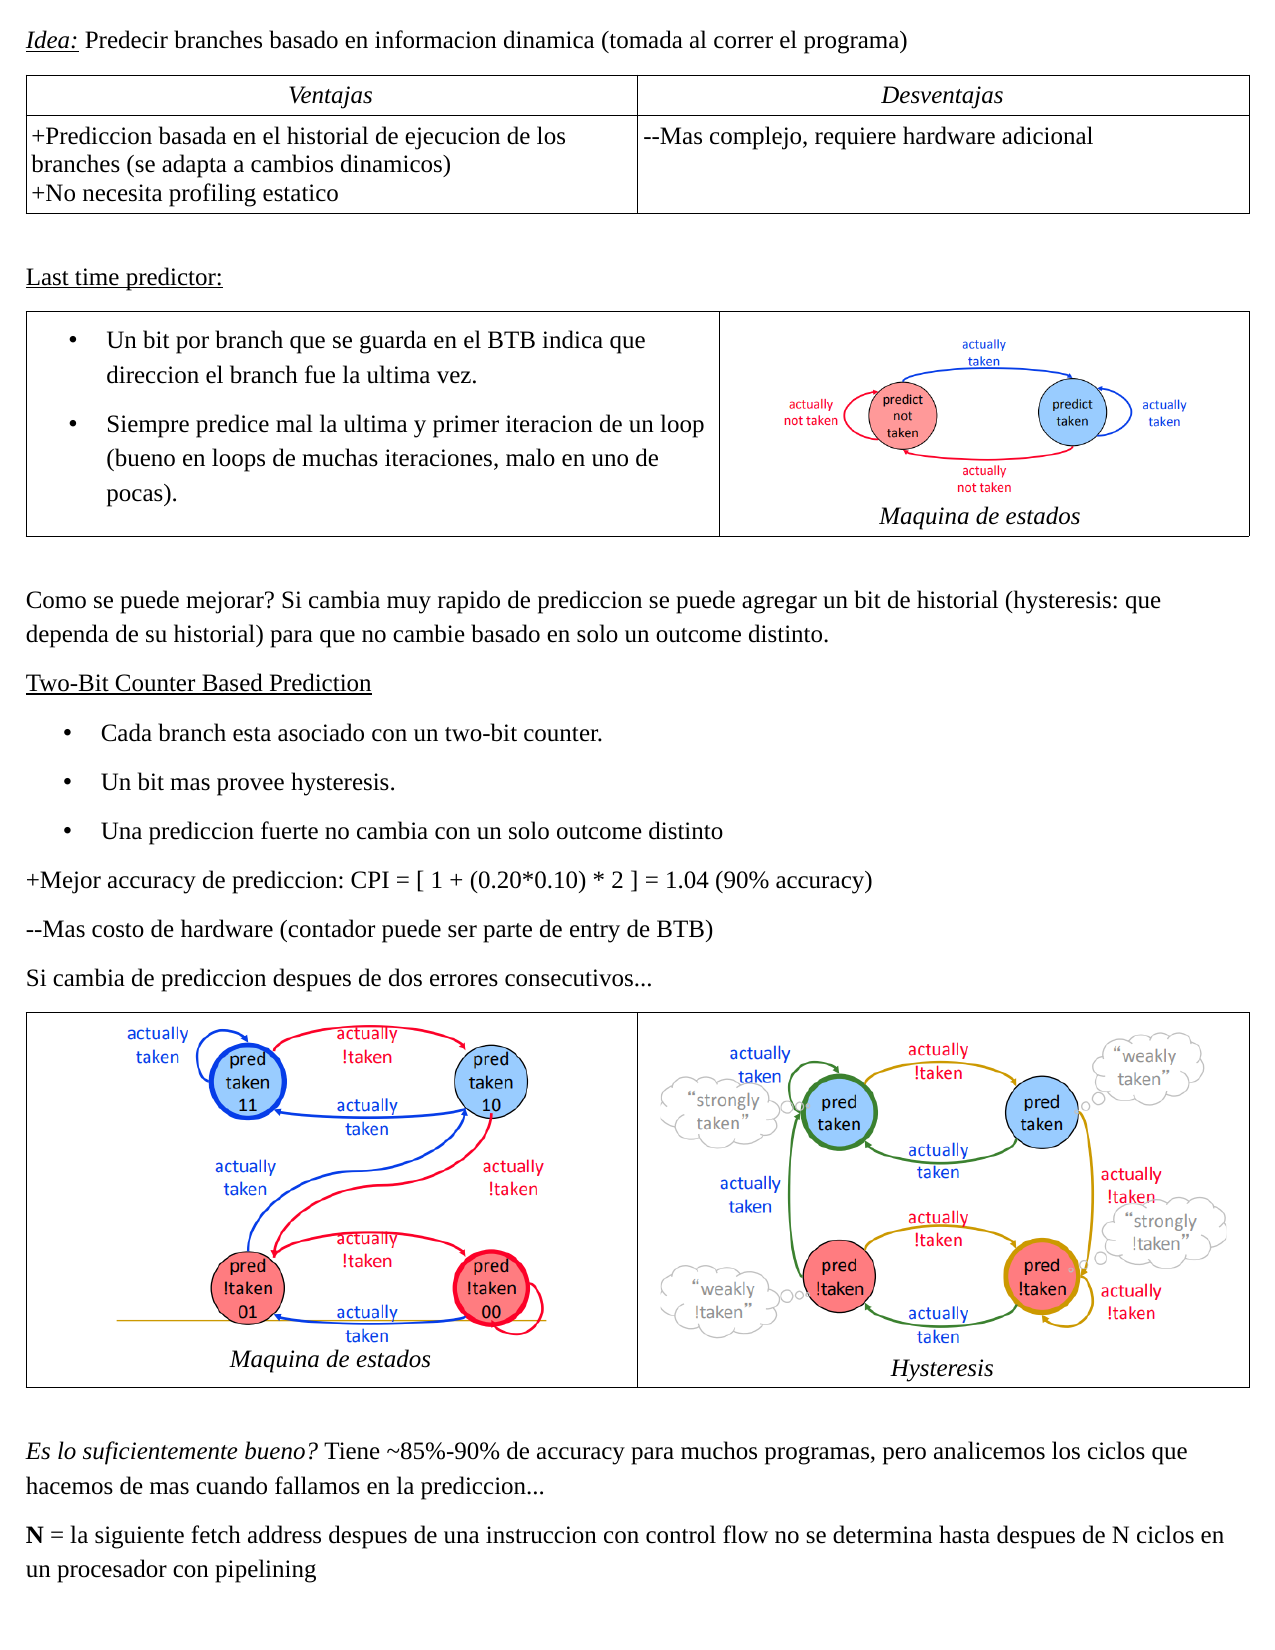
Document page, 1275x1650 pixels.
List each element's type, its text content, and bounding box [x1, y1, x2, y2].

text N = la siguiente fetch address despues de una instruccion con control flow no se determina hasta despues de N ciclos en un procesador con pipelining [26, 1520, 1249, 1583]
table_header Un bit por branch que se guarda en el BTB indica que direccion el branch fue la ultima vez. Siempre predice mal la ultima y primer iteracion de un loop (bueno en loops de muchas iteraciones, malo en uno de pocas). [27, 312, 719, 536]
text +Mejor accuracy de prediccion: CPI = [ 1 + (0.20*0.10) * 2 ] = 1.04 (90% accuracy) [26, 865, 1249, 893]
text Como se puede mejorar? Si cambia muy rapido de prediccion se puede agregar un bit de historial (hysteresis: que dependa de su historial) para que no cambie basado en solo un outcome distinto. [26, 585, 1249, 648]
table_cell +Prediccion basada en el historial de ejecucion de los branches (se adapta a cambios dinamicos) +No necesita profiling estatico [27, 116, 637, 213]
table_header Ventajas [27, 76, 637, 115]
text Si cambia de prediccion despues de dos errores consecutivos... [26, 963, 1249, 992]
table_header Maquina de estados [720, 312, 1249, 536]
picture [660, 1017, 1227, 1353]
text Es lo suficientemente bueno? Tiene ~85%-90% de accuracy para muchos programas, pero analicemos los ciclos que hacemos de mas cuando fallamos en la prediccion... [26, 1436, 1249, 1500]
table_header Hysteresis [638, 1013, 1249, 1387]
text --Mas costo de hardware (contador puede ser parte de entry de BTB) [26, 914, 1249, 943]
table_header Desventajas [638, 76, 1249, 115]
picture [116, 1017, 547, 1344]
text Idea: Predecir branches basado en informacion dinamica (tomada al correr el programa) [26, 26, 1249, 54]
list Cada branch esta asociado con un two-bit counter. [63, 718, 1249, 746]
list Una prediccion fuerte no cambia con un solo outcome distinto [63, 816, 1249, 844]
text Last time predictor: [26, 262, 1249, 291]
text Two-Bit Counter Based Prediction [26, 668, 1249, 697]
table_cell --Mas complejo, requiere hardware adicional [638, 116, 1249, 213]
list Un bit mas provee hysteresis. [63, 767, 1249, 795]
table_header Maquina de estados [27, 1013, 637, 1387]
picture [777, 316, 1191, 502]
